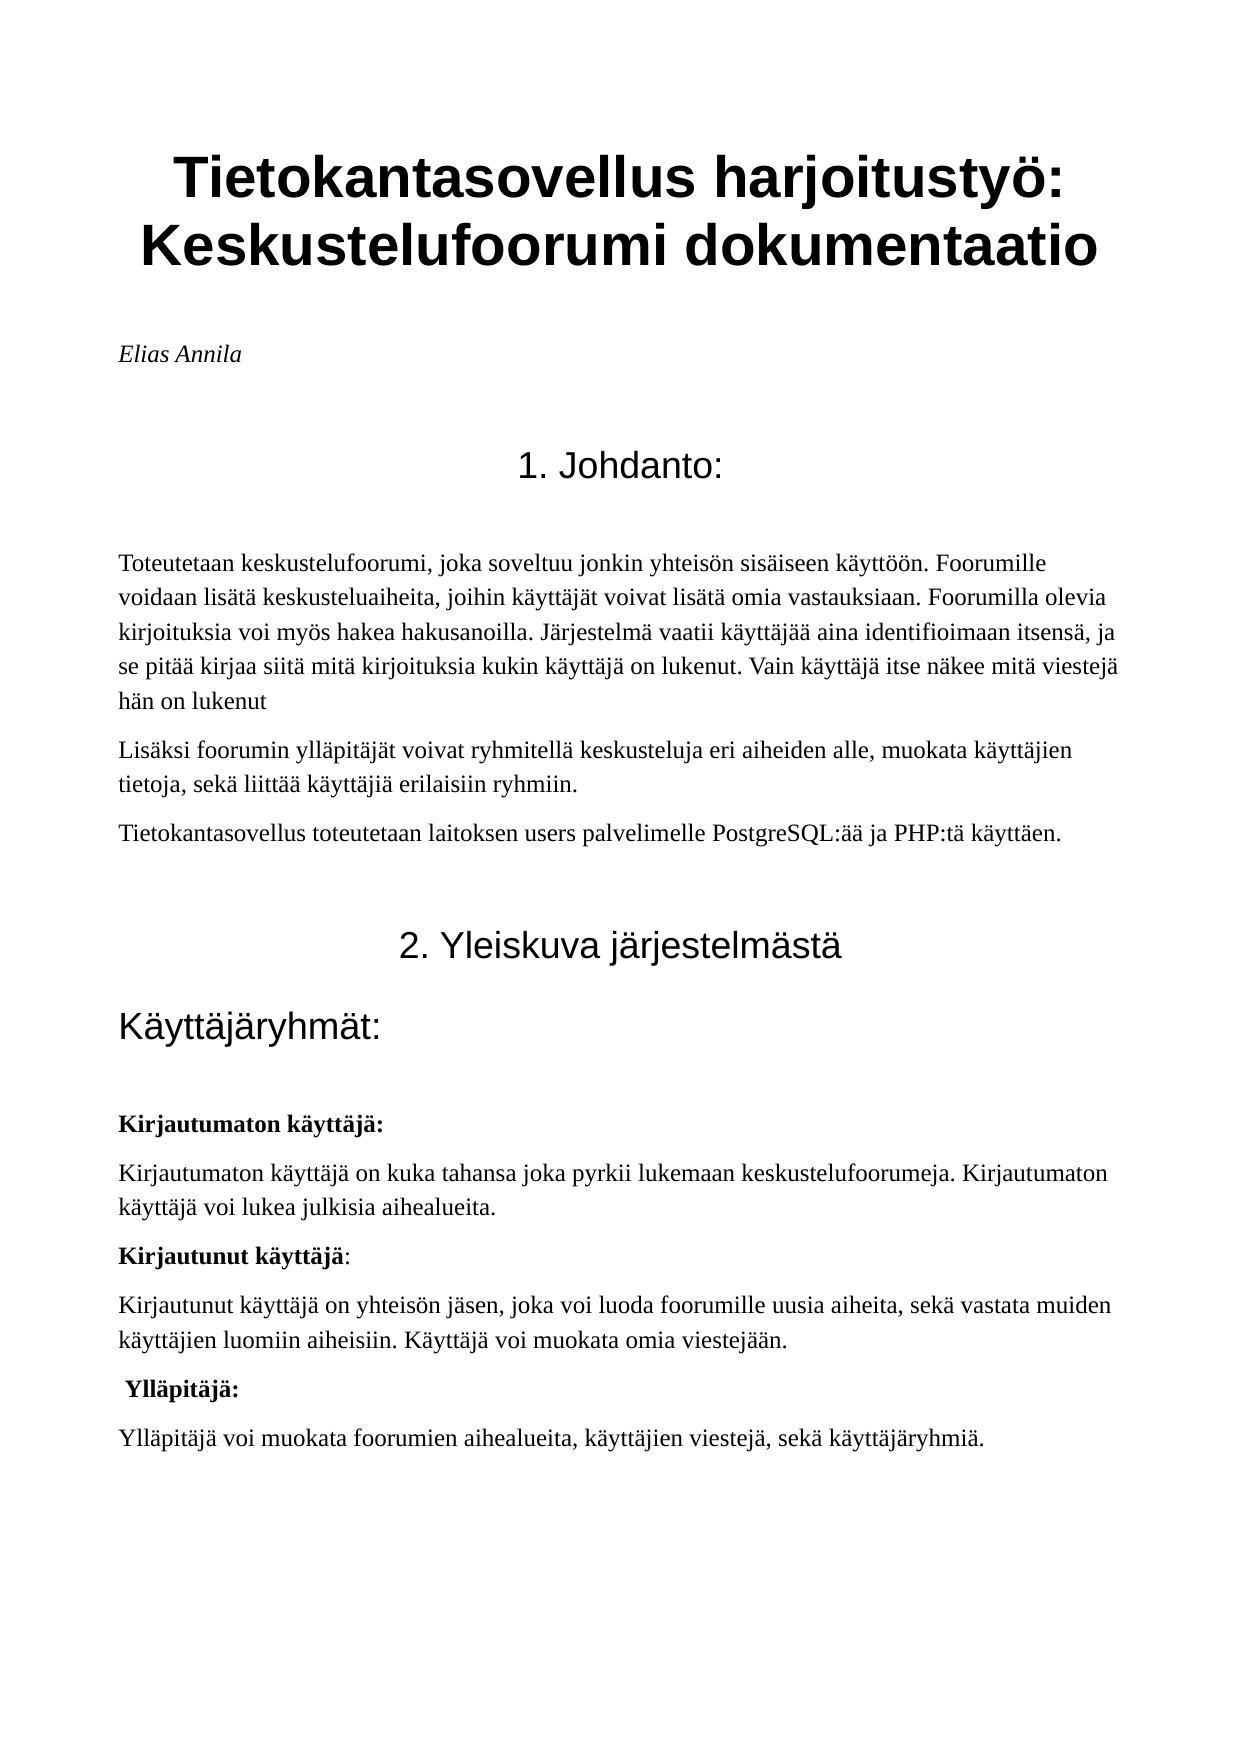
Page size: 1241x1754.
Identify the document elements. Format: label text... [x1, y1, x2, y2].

text Kirjautunut käyttäjä: [118, 1241, 1122, 1270]
text Lisäksi foorumin ylläpitäjät voivat ryhmitellä keskusteluja eri aiheiden alle, muokata käyttäjien tietoja, sekä liittää käyttäjiä erilaisiin ryhmiin. [118, 735, 1122, 798]
text Ylläpitäjä voi muokata foorumien aihealueita, käyttäjien viestejä, sekä käyttäjäryhmiä. [118, 1423, 1122, 1452]
text Tietokantasovellus toteutetaan laitoksen users palvelimelle PostgreSQL:ää ja PHP:tä käyttäen. [118, 818, 1122, 847]
title Tietokantasovellus harjoitustyö: Keskustelufoorumi dokumentaatio [118, 143, 1122, 277]
subtitle 2. Yleiskuva järjestelmästä [118, 923, 1122, 966]
subtitle 1. Johdanto: [118, 443, 1122, 486]
subtitle Käyttäjäryhmät: [118, 1003, 1122, 1047]
text Kirjautumaton käyttäjä: [118, 1109, 1122, 1137]
text Kirjautumaton käyttäjä on kuka tahansa joka pyrkii lukemaan keskustelufoorumeja. Kirjautumaton käyttäjä voi lukea julkisia aihealueita. [118, 1158, 1122, 1221]
text Elias Annila [118, 339, 1122, 368]
text Ylläpitäjä: [118, 1374, 1122, 1403]
text Toteutetaan keskustelufoorumi, joka soveltuu jonkin yhteisön sisäiseen käyttöön. Foorumille voidaan lisätä keskusteluaiheita, joihin käyttäjät voivat lisätä omia vastauksiaan. Foorumilla olevia kirjoituksia voi myös hakea hakusanoilla. Järjestelmä vaatii käyttäjää aina identifioimaan itsensä, ja se pitää kirjaa siitä mitä kirjoituksia kukin käyttäjä on lukenut. Vain käyttäjä itse näkee mitä viestejä hän on lukenut [118, 548, 1122, 714]
text Kirjautunut käyttäjä on yhteisön jäsen, joka voi luoda foorumille uusia aiheita, sekä vastata muiden käyttäjien luomiin aiheisiin. Käyttäjä voi muokata omia viestejään. [118, 1290, 1122, 1353]
